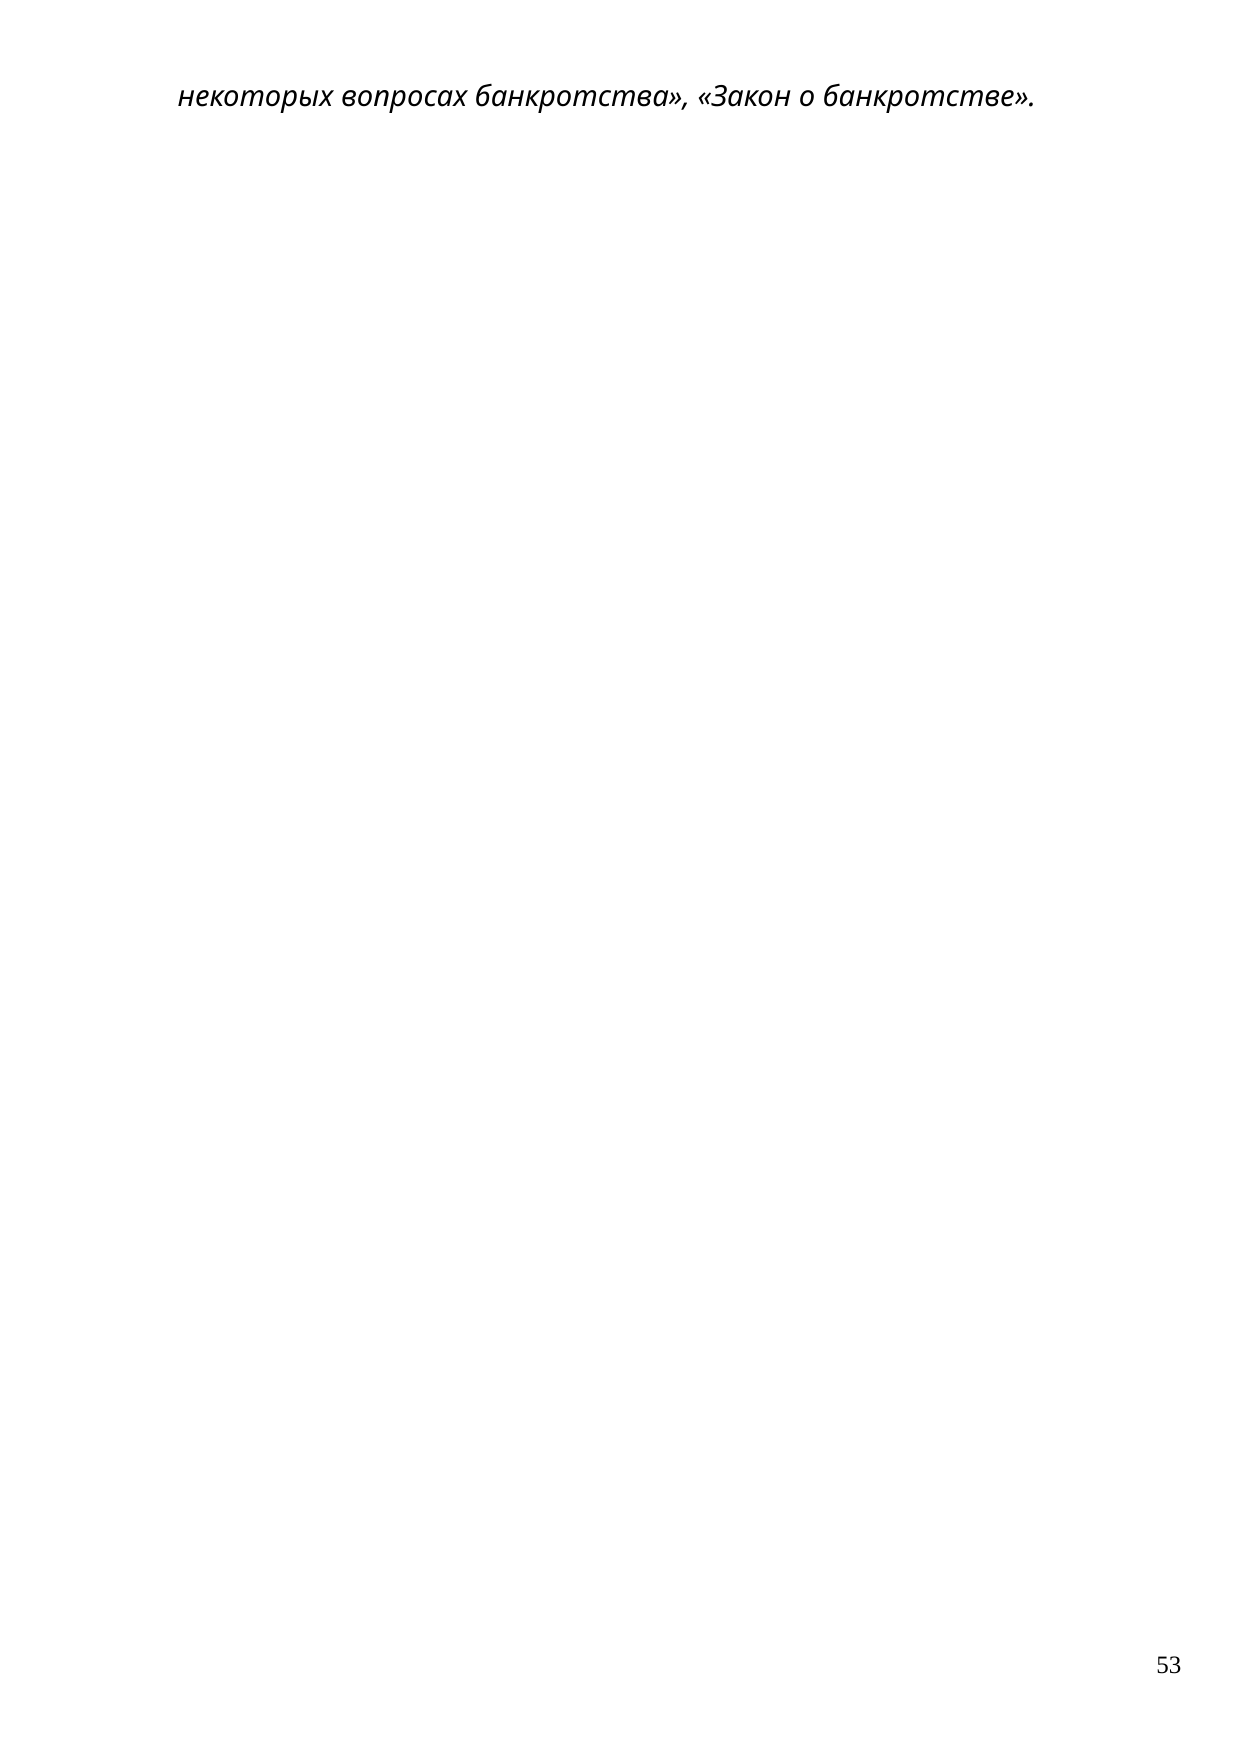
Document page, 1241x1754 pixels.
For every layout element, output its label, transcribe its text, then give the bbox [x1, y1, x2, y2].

text некоторых вопросах банкротства», «Закон о банкротстве». [177, 75, 1181, 115]
